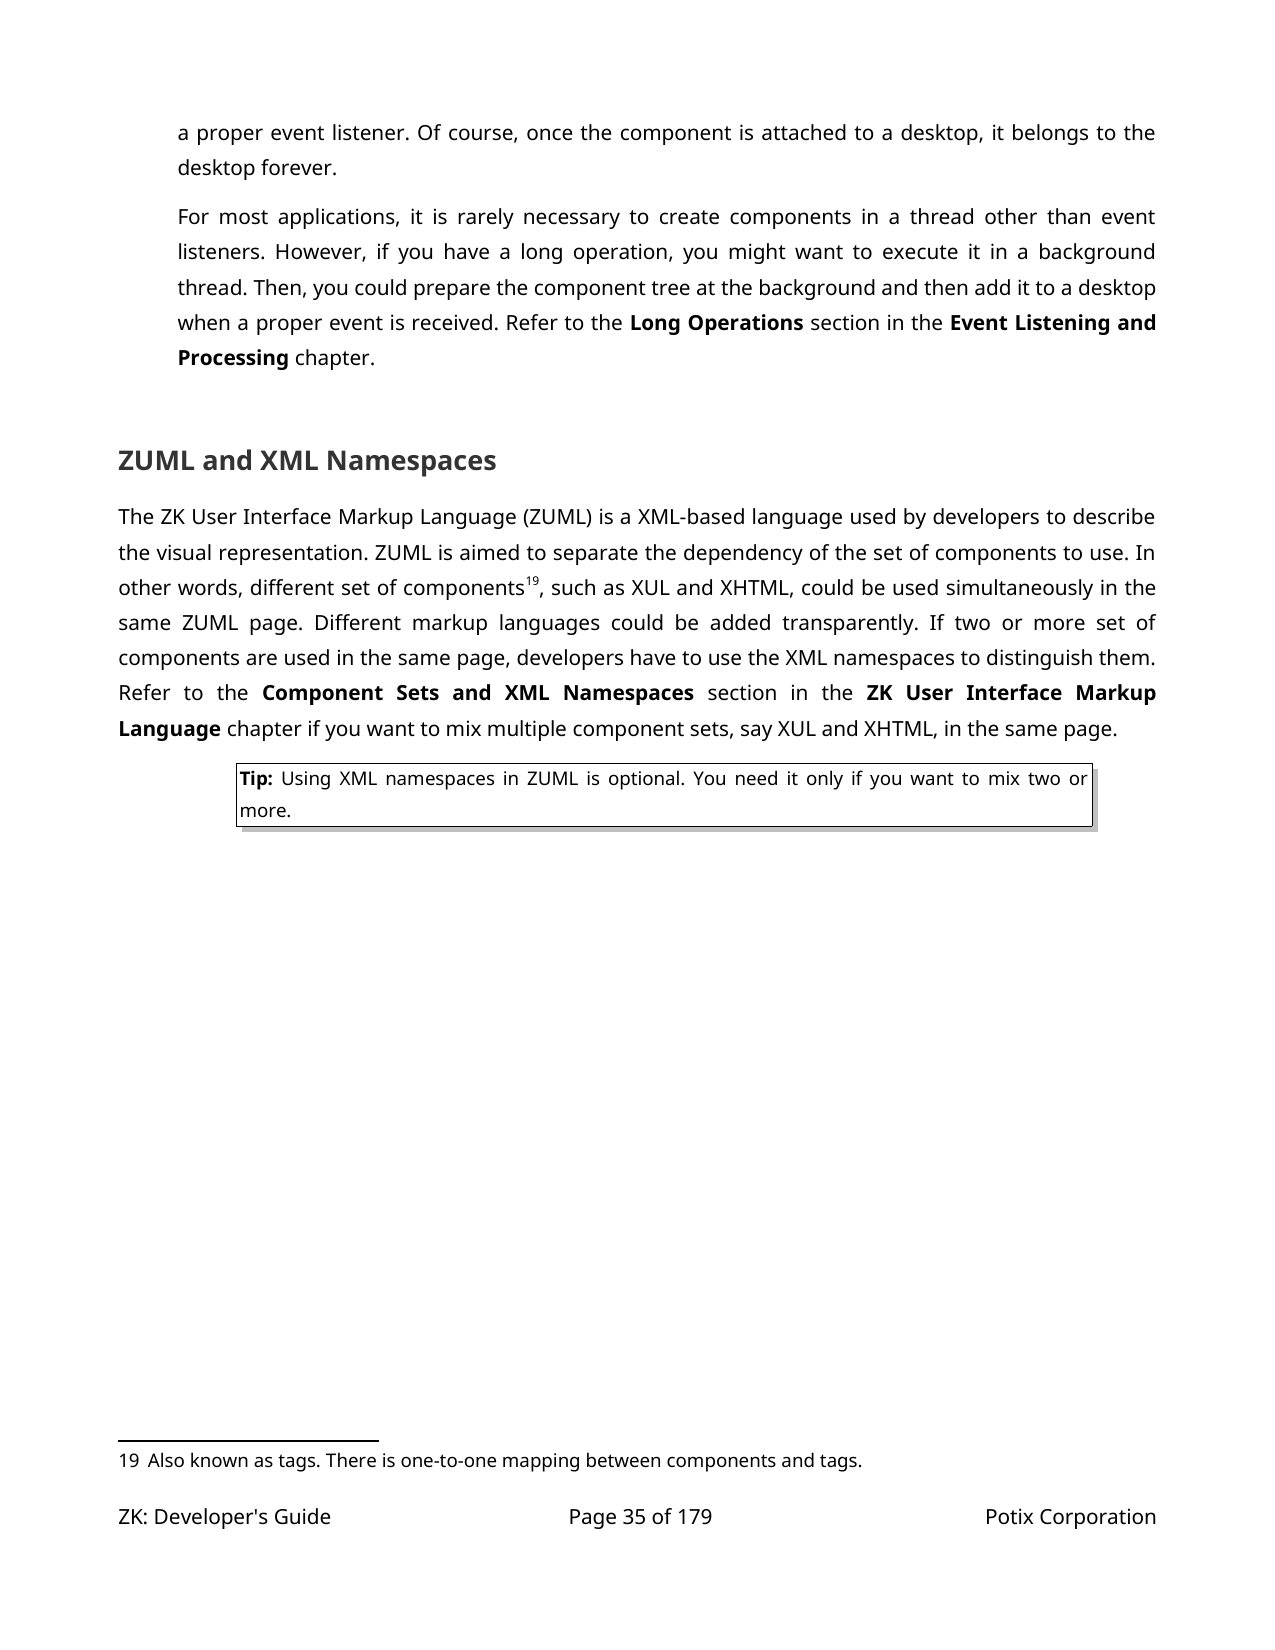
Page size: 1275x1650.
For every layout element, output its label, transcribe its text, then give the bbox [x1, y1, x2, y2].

text For most applications, it is rarely necessary to create components in a thread other than event listeners. However, if you have a long operation, you might want to execute it in a background thread. Then, you could prepare the component tree at the background and then add it to a desktop when a proper event is received. Refer to the Long Operations section in the Event Listening and Processing chapter. [177, 202, 1157, 371]
text Tip: Using XML namespaces in ZUML is optional. You need it only if you want to mix two or more. [237, 764, 1092, 826]
text Also known as tags. There is one-to-one mapping between components and tags. [118, 1447, 1157, 1473]
text a proper event listener. Of course, once the component is attached to a desktop, it belongs to the desktop forever. [177, 118, 1157, 182]
text The ZK User Interface Markup Language (ZUML) is a XML-based language used by developers to describe the visual representation. ZUML is aimed to separate the dependency of the set of components to use. In other words, different set of components, such as XUL and XHTML, could be used simultaneously in the same ZUML page. Different markup languages could be added transparently. If two or more set of components are used in the same page, developers have to use the XML namespaces to distinguish them. Refer to the Component Sets and XML Namespaces section in the ZK User Interface Markup Language chapter if you want to mix multiple component sets, say XUL and XHTML, in the same page. [118, 502, 1157, 742]
subtitle ZUML and XML Namespaces [118, 442, 1157, 479]
